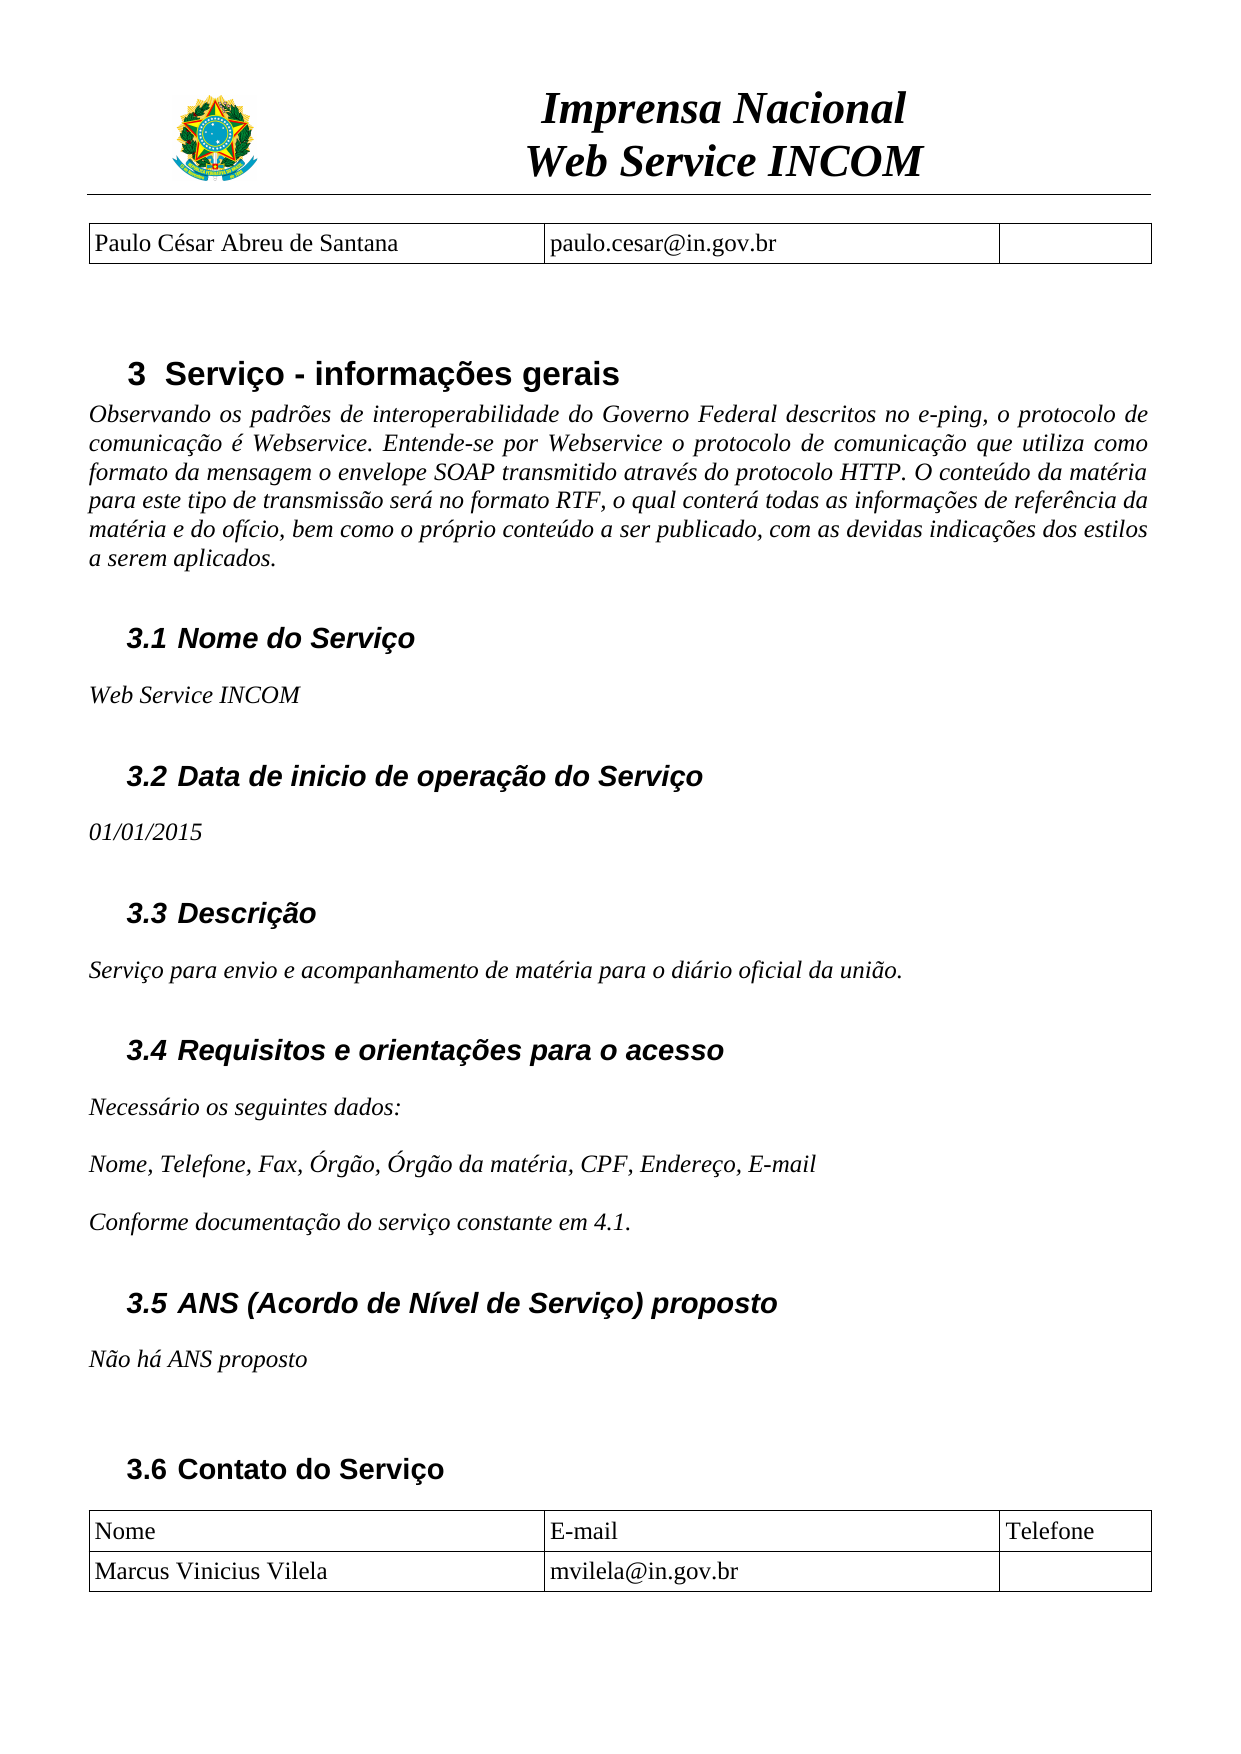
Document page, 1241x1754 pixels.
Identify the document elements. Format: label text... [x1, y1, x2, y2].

table_cell Paulo César Abreu de Santana [90, 224, 544, 263]
text Necessário os seguintes dados: [89, 1092, 1151, 1121]
table_header E-mail [545, 1511, 999, 1551]
subtitle Contato do Serviço [118, 1452, 1151, 1485]
subtitle ANS (Acordo de Nível de Serviço) proposto [118, 1286, 1151, 1319]
table_cell mvilela@in.gov.br [545, 1552, 999, 1591]
text Observando os padrões de interoperabilidade do Governo Federal descritos no e-ping, o protocolo de comunicação é Webservice. Entende-se por Webservice o protocolo de comunicação que utiliza como formato da mensagem o envelope SOAP transmitido através do protocolo HTTP. O conteúdo da matéria para este tipo de transmissão será no formato RTF, o qual conterá todas as informações de referência da matéria e do ofício, bem como o próprio conteúdo a ser publicado, com as devidas indicações dos estilos a serem aplicados. [89, 399, 1151, 572]
table_header Telefone [1000, 1511, 1151, 1551]
text Web Service INCOM [89, 680, 1151, 709]
picture [172, 95, 258, 181]
text 01/01/2015 [89, 817, 1151, 846]
table_cell [1000, 224, 1151, 263]
table_cell Marcus Vinicius Vilela [90, 1552, 544, 1591]
subtitle Nome do Serviço [118, 622, 1151, 655]
text Serviço para envio e acompanhamento de matéria para o diário oficial da união. [89, 955, 1151, 983]
text Conforme documentação do serviço constante em 4.1. [89, 1207, 1151, 1236]
picture [230, 161, 258, 181]
subtitle Requisitos e orientações para o acesso [118, 1033, 1151, 1067]
subtitle Data de inicio de operação do Serviço [118, 759, 1151, 792]
table_header Nome [90, 1511, 544, 1551]
table_cell paulo.cesar@in.gov.br [545, 224, 999, 263]
subtitle Serviço - informações gerais [118, 354, 1151, 393]
subtitle Descrição [118, 896, 1151, 930]
text Não há ANS proposto [89, 1344, 1151, 1373]
text Nome, Telefone, Fax, Órgão, Órgão da matéria, CPF, Endereço, E-mail [89, 1149, 1151, 1178]
table_cell [1000, 1552, 1151, 1591]
